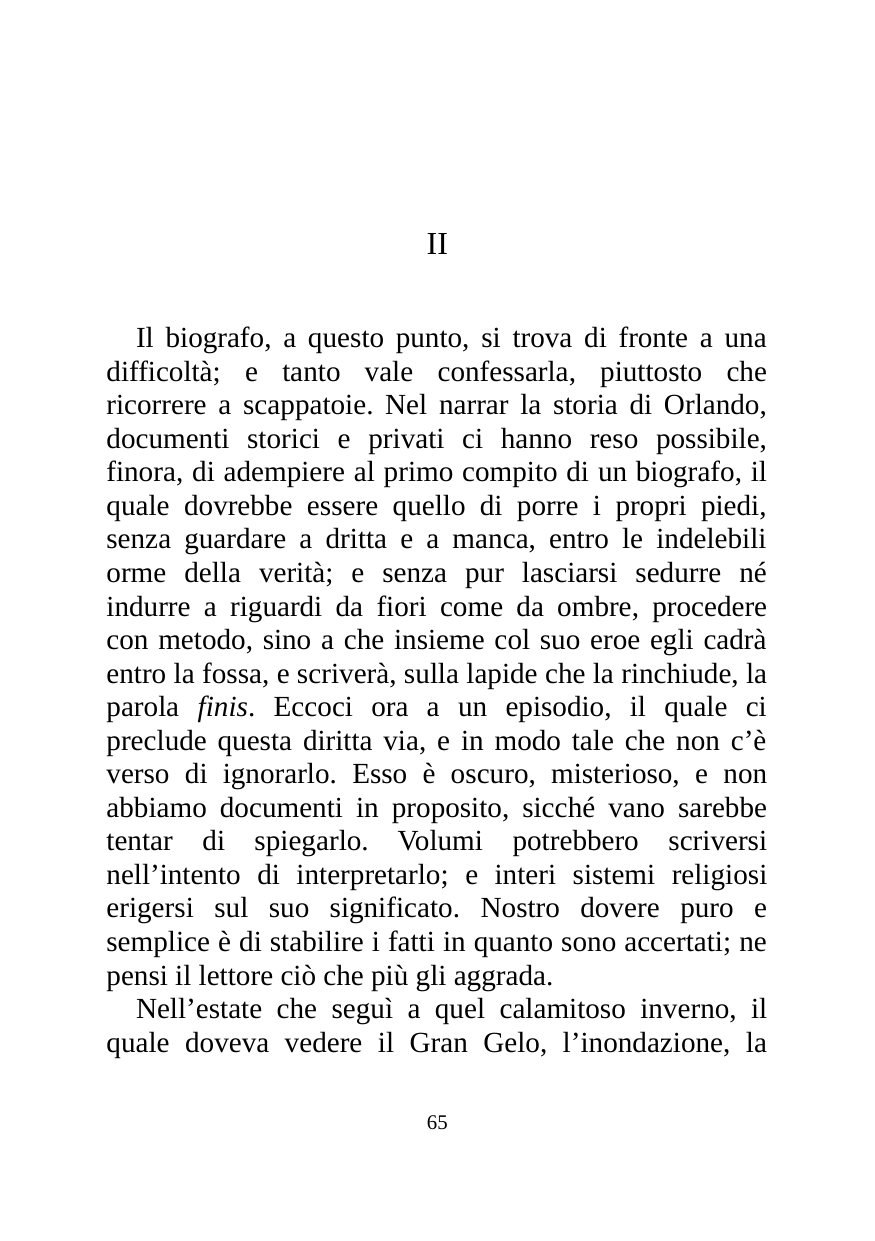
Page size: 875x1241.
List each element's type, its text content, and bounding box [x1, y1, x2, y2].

subtitle II [106, 224, 768, 261]
text Il biografo, a questo punto, si trova di fronte a una difficoltà; e tanto vale confessarla, piuttosto che ricorrere a scappatoie. Nel narrar la storia di Orlando, documenti storici e privati ci hanno reso possibile, finora, di adempiere al primo compito di un biografo, il quale dovrebbe essere quello di porre i propri piedi, senza guardare a dritta e a manca, entro le indelebili orme della verità; e senza pur lasciarsi sedurre né indurre a riguardi da fiori come da ombre, procedere con metodo, sino a che insieme col suo eroe egli cadrà entro la fossa, e scriverà, sulla lapide che la rinchiude, la parola finis. Eccoci ora a un episodio, il quale ci preclude questa diritta via, e in modo tale che non c’è verso di ignorarlo. Esso è oscuro, misterioso, e non abbiamo documenti in proposito, sicché vano sarebbe tentar di spiegarlo. Volumi potrebbero scriversi nell’intento di interpretarlo; e interi sistemi religiosi erigersi sul suo significato. Nostro dovere puro e semplice è di stabilire i fatti in quanto sono accertati; ne pensi il lettore ciò che più gli aggrada. [106, 320, 768, 991]
text Nell’estate che seguì a quel calamitoso inverno, il quale doveva vedere il Gran Gelo, l’inondazione, la [106, 991, 768, 1058]
